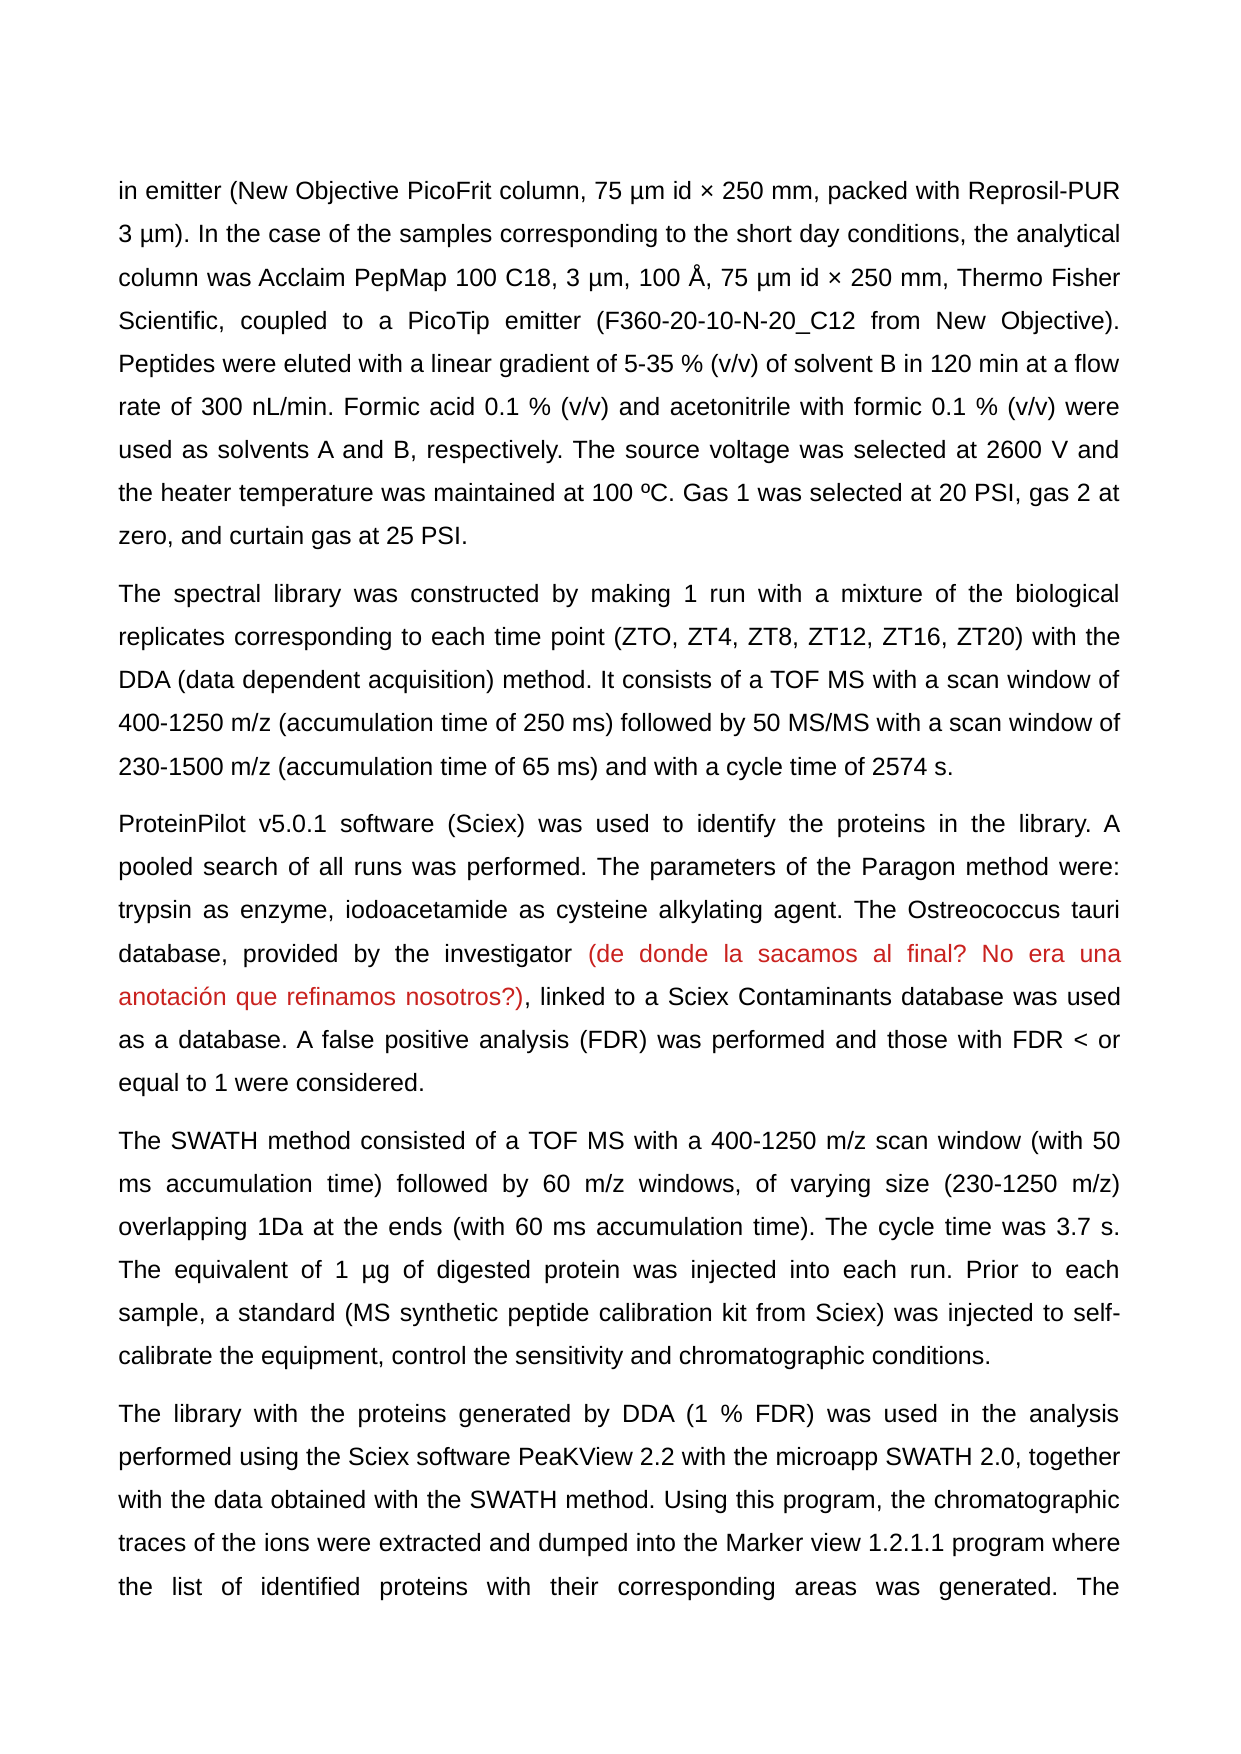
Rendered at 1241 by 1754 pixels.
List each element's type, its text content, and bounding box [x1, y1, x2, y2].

text in emitter (New Objective PicoFrit column, 75 µm id × 250 mm, packed with Reprosil-PUR 3 µm). In the case of the samples corresponding to the short day conditions, the analytical column was Acclaim PepMap 100 C18, 3 µm, 100 Å, 75 µm id × 250 mm, Thermo Fisher Scientific, coupled to a PicoTip emitter (F360-20-10-N-20_C12 from New Objective). Peptides were eluted with a linear gradient of 5-35 % (v/v) of solvent B in 120 min at a flow rate of 300 nL/min. Formic acid 0.1 % (v/v) and acetonitrile with formic 0.1 % (v/v) were used as solvents A and B, respectively. The source voltage was selected at 2600 V and the heater temperature was maintained at 100 ºC. Gas 1 was selected at 20 PSI, gas 2 at zero, and curtain gas at 25 PSI. [118, 176, 1122, 550]
text The spectral library was constructed by making 1 run with a mixture of the biological replicates corresponding to each time point (ZTO, ZT4, ZT8, ZT12, ZT16, ZT20) with the DDA (data dependent acquisition) method. It consists of a TOF MS with a scan window of 400-1250 m/z (accumulation time of 250 ms) followed by 50 MS/MS with a scan window of 230-1500 m/z (accumulation time of 65 ms) and with a cycle time of 2574 s. [118, 579, 1122, 780]
text The SWATH method consisted of a TOF MS with a 400-1250 m/z scan window (with 50 ms accumulation time) followed by 60 m/z windows, of varying size (230-1250 m/z) overlapping 1Da at the ends (with 60 ms accumulation time). The cycle time was 3.7 s. The equivalent of 1 µg of digested protein was injected into each run. Prior to each sample, a standard (MS synthetic peptide calibration kit from Sciex) was injected to self-calibrate the equipment, control the sensitivity and chromatographic conditions. [118, 1126, 1122, 1370]
text ProteinPilot v5.0.1 software (Sciex) was used to identify the proteins in the library. A pooled search of all runs was performed. The parameters of the Paragon method were: trypsin as enzyme, iodoacetamide as cysteine alkylating agent. The Ostreococcus tauri database, provided by the investigator (de donde la sacamos al final? No era una anotación que refinamos nosotros?), linked to a Sciex Contaminants database was used as a database. A false positive analysis (FDR) was performed and those with FDR < or equal to 1 were considered. [118, 809, 1122, 1097]
text The library with the proteins generated by DDA (1 % FDR) was used in the analysis performed using the Sciex software PeaKView 2.2 with the microapp SWATH 2.0, together with the data obtained with the SWATH method. Using this program, the chromatographic traces of the ions were extracted and dumped into the Marker view 1.2.1.1 program where the list of identified proteins with their corresponding areas was generated. The [118, 1399, 1122, 1600]
